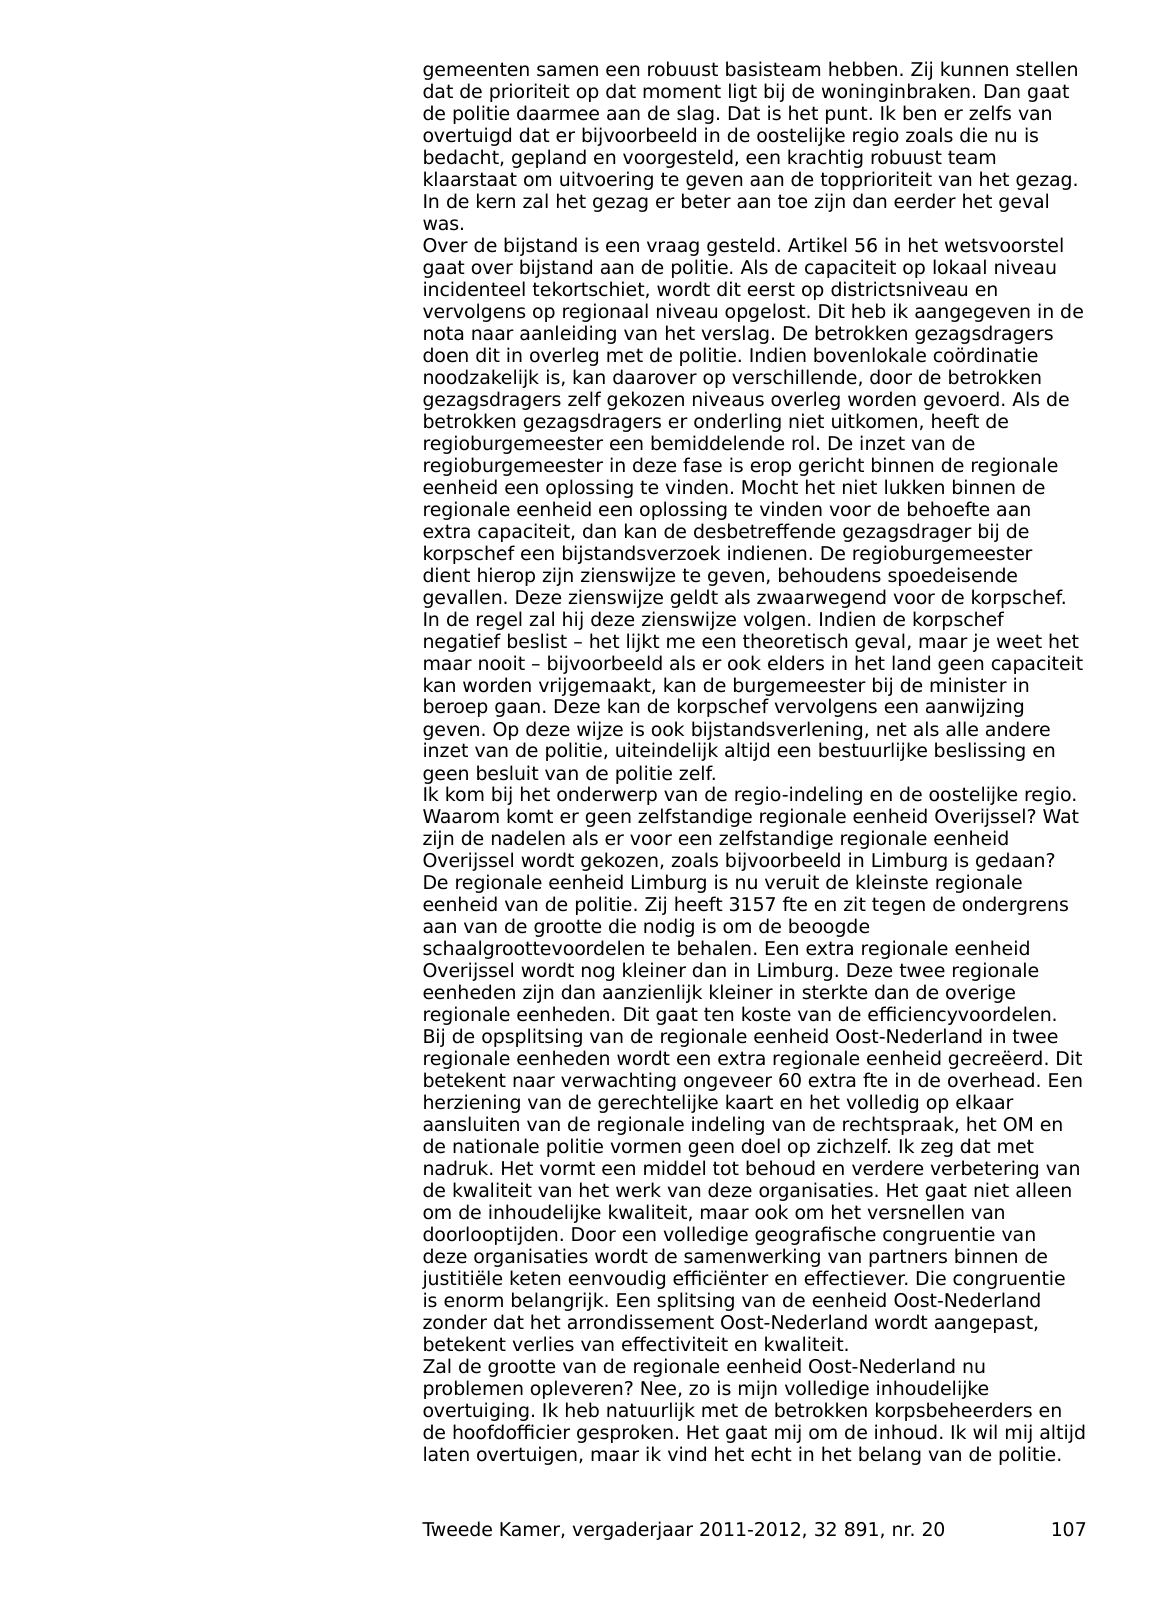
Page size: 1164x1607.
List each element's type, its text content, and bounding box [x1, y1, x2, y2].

text Over de bijstand is een vraag gesteld. Artikel 56 in het wetsvoorstel gaat over bijstand aan de politie. Als de capaciteit op lokaal niveau incidenteel tekortschiet, wordt dit eerst op districtsniveau en vervolgens op regionaal niveau opgelost. Dit heb ik aangegeven in de nota naar aanleiding van het verslag. De betrokken gezagsdragers doen dit in overleg met de politie. Indien bovenlokale coördinatie noodzakelijk is, kan daarover op verschillende, door de betrokken gezagsdragers zelf gekozen niveaus overleg worden gevoerd. Als de betrokken gezagsdragers er onderling niet uitkomen, heeft de regioburgemeester een bemiddelende rol. De inzet van de regioburgemeester in deze fase is erop gericht binnen de regionale eenheid een oplossing te vinden. Mocht het niet lukken binnen de regionale eenheid een oplossing te vinden voor de behoefte aan extra capaciteit, dan kan de desbetreffende gezagsdrager bij de korpschef een bijstandsverzoek indienen. De regioburgemeester dient hierop zijn zienswijze te geven, behoudens spoedeisende gevallen. Deze zienswijze geldt als zwaarwegend voor de korpschef. In de regel zal hij deze zienswijze volgen. Indien de korpschef negatief beslist – het lijkt me een theoretisch geval, maar je weet het maar nooit – bijvoorbeeld als er ook elders in het land geen capaciteit kan worden vrijgemaakt, kan de burgemeester bij de minister in beroep gaan. Deze kan de korpschef vervolgens een aanwijzing geven. Op deze wijze is ook bijstandsverlening, net als alle andere inzet van de politie, uiteindelijk altijd een bestuurlijke beslissing en geen besluit van de politie zelf. [422, 235, 1087, 784]
text Ik kom bij het onderwerp van de regio-indeling en de oostelijke regio. Waarom komt er geen zelfstandige regionale eenheid Overijssel? Wat zijn de nadelen als er voor een zelfstandige regionale eenheid Overijssel wordt gekozen, zoals bijvoorbeeld in Limburg is gedaan? De regionale eenheid Limburg is nu veruit de kleinste regionale eenheid van de politie. Zij heeft 3157 fte en zit tegen de ondergrens aan van de grootte die nodig is om de beoogde schaalgroottevoordelen te behalen. Een extra regionale eenheid Overijssel wordt nog kleiner dan in Limburg. Deze twee regionale eenheden zijn dan aanzienlijk kleiner in sterkte dan de overige regionale eenheden. Dit gaat ten koste van de efficiencyvoordelen. Bij de opsplitsing van de regionale eenheid Oost-Nederland in twee regionale eenheden wordt een extra regionale eenheid gecreëerd. Dit betekent naar verwachting ongeveer 60 extra fte in de overhead. Een herziening van de gerechtelijke kaart en het volledig op elkaar aansluiten van de regionale indeling van de rechtspraak, het OM en de nationale politie vormen geen doel op zichzelf. Ik zeg dat met nadruk. Het vormt een middel tot behoud en verdere verbetering van de kwaliteit van het werk van deze organisaties. Het gaat niet alleen om de inhoudelijke kwaliteit, maar ook om het versnellen van doorlooptijden. Door een volledige geografische congruentie van deze organisaties wordt de samenwerking van partners binnen de justitiële keten eenvoudig efficiënter en effectiever. Die congruentie is enorm belangrijk. Een splitsing van de eenheid Oost-Nederland zonder dat het arrondissement Oost-Nederland wordt aangepast, betekent verlies van effectiviteit en kwaliteit. [422, 784, 1087, 1356]
text Zal de grootte van de regionale eenheid Oost-Nederland nu problemen opleveren? Nee, zo is mijn volledige inhoudelijke overtuiging. Ik heb natuurlijk met de betrokken korpsbeheerders en de hoofdofficier gesproken. Het gaat mij om de inhoud. Ik wil mij altijd laten overtuigen, maar ik vind het echt in het belang van de politie. [422, 1356, 1087, 1466]
text gemeenten samen een robuust basisteam hebben. Zij kunnen stellen dat de prioriteit op dat moment ligt bij de woninginbraken. Dan gaat de politie daarmee aan de slag. Dat is het punt. Ik ben er zelfs van overtuigd dat er bijvoorbeeld in de oostelijke regio zoals die nu is bedacht, gepland en voorgesteld, een krachtig robuust team klaarstaat om uitvoering te geven aan de topprioriteit van het gezag. In de kern zal het gezag er beter aan toe zijn dan eerder het geval was. [422, 59, 1087, 235]
